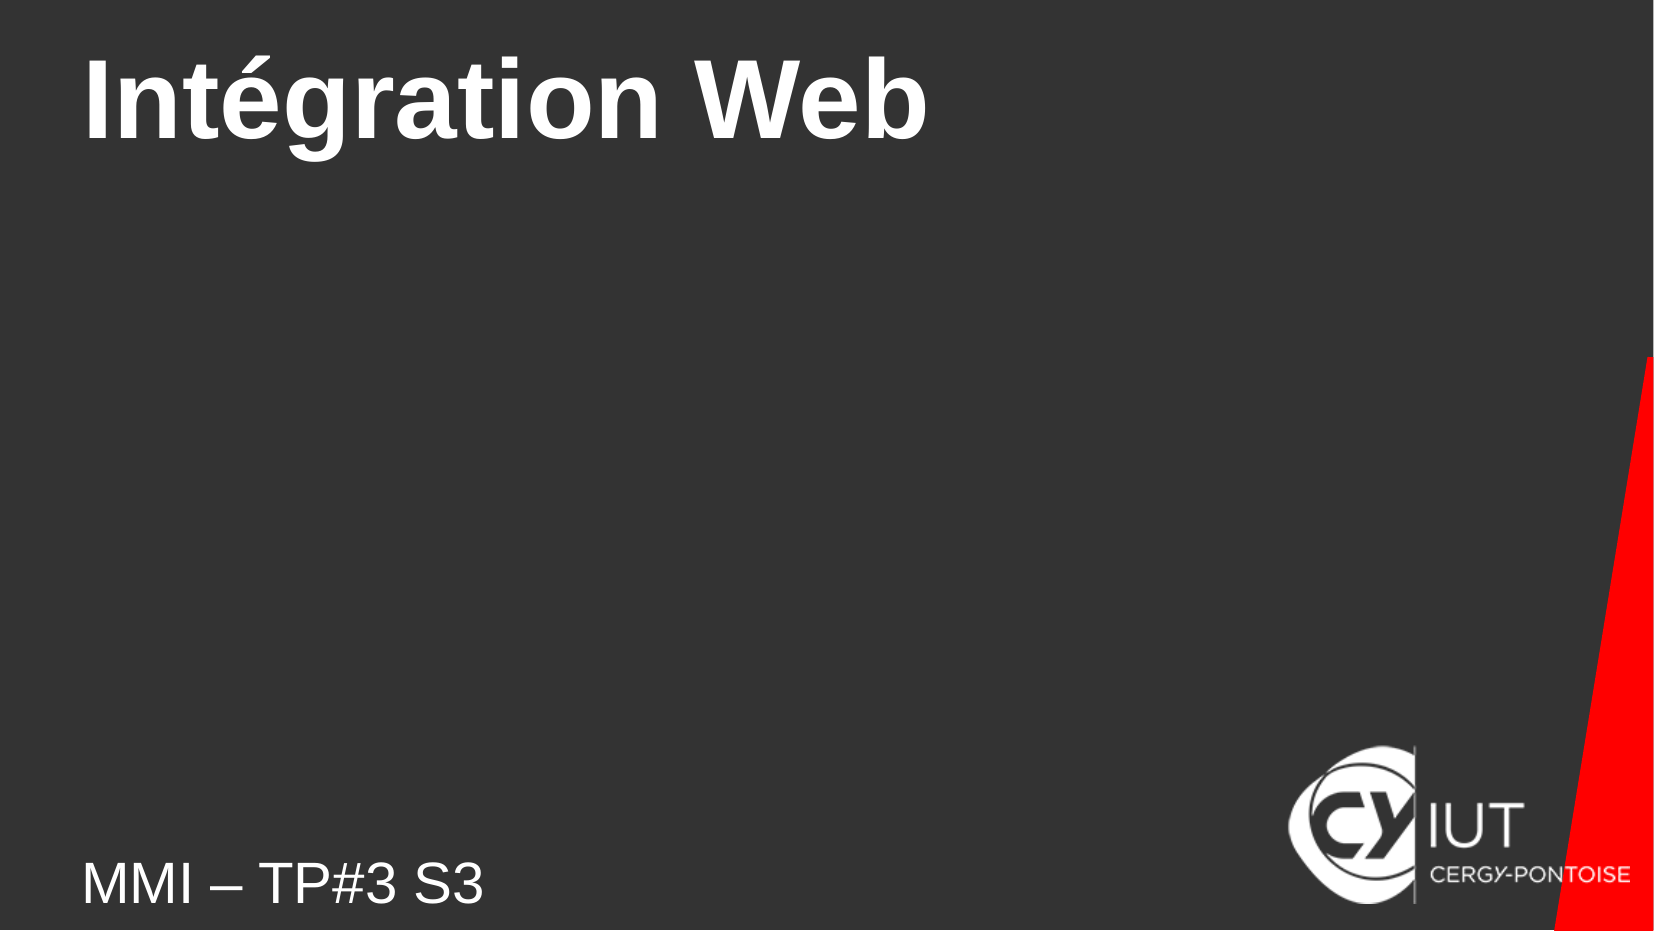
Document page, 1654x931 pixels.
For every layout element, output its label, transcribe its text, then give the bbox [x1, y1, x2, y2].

title Intégration Web [82, 36, 1571, 226]
picture [1284, 744, 1630, 904]
text_box [1554, 356, 1654, 931]
title MMI – TP#3 S3 [81, 805, 1205, 931]
